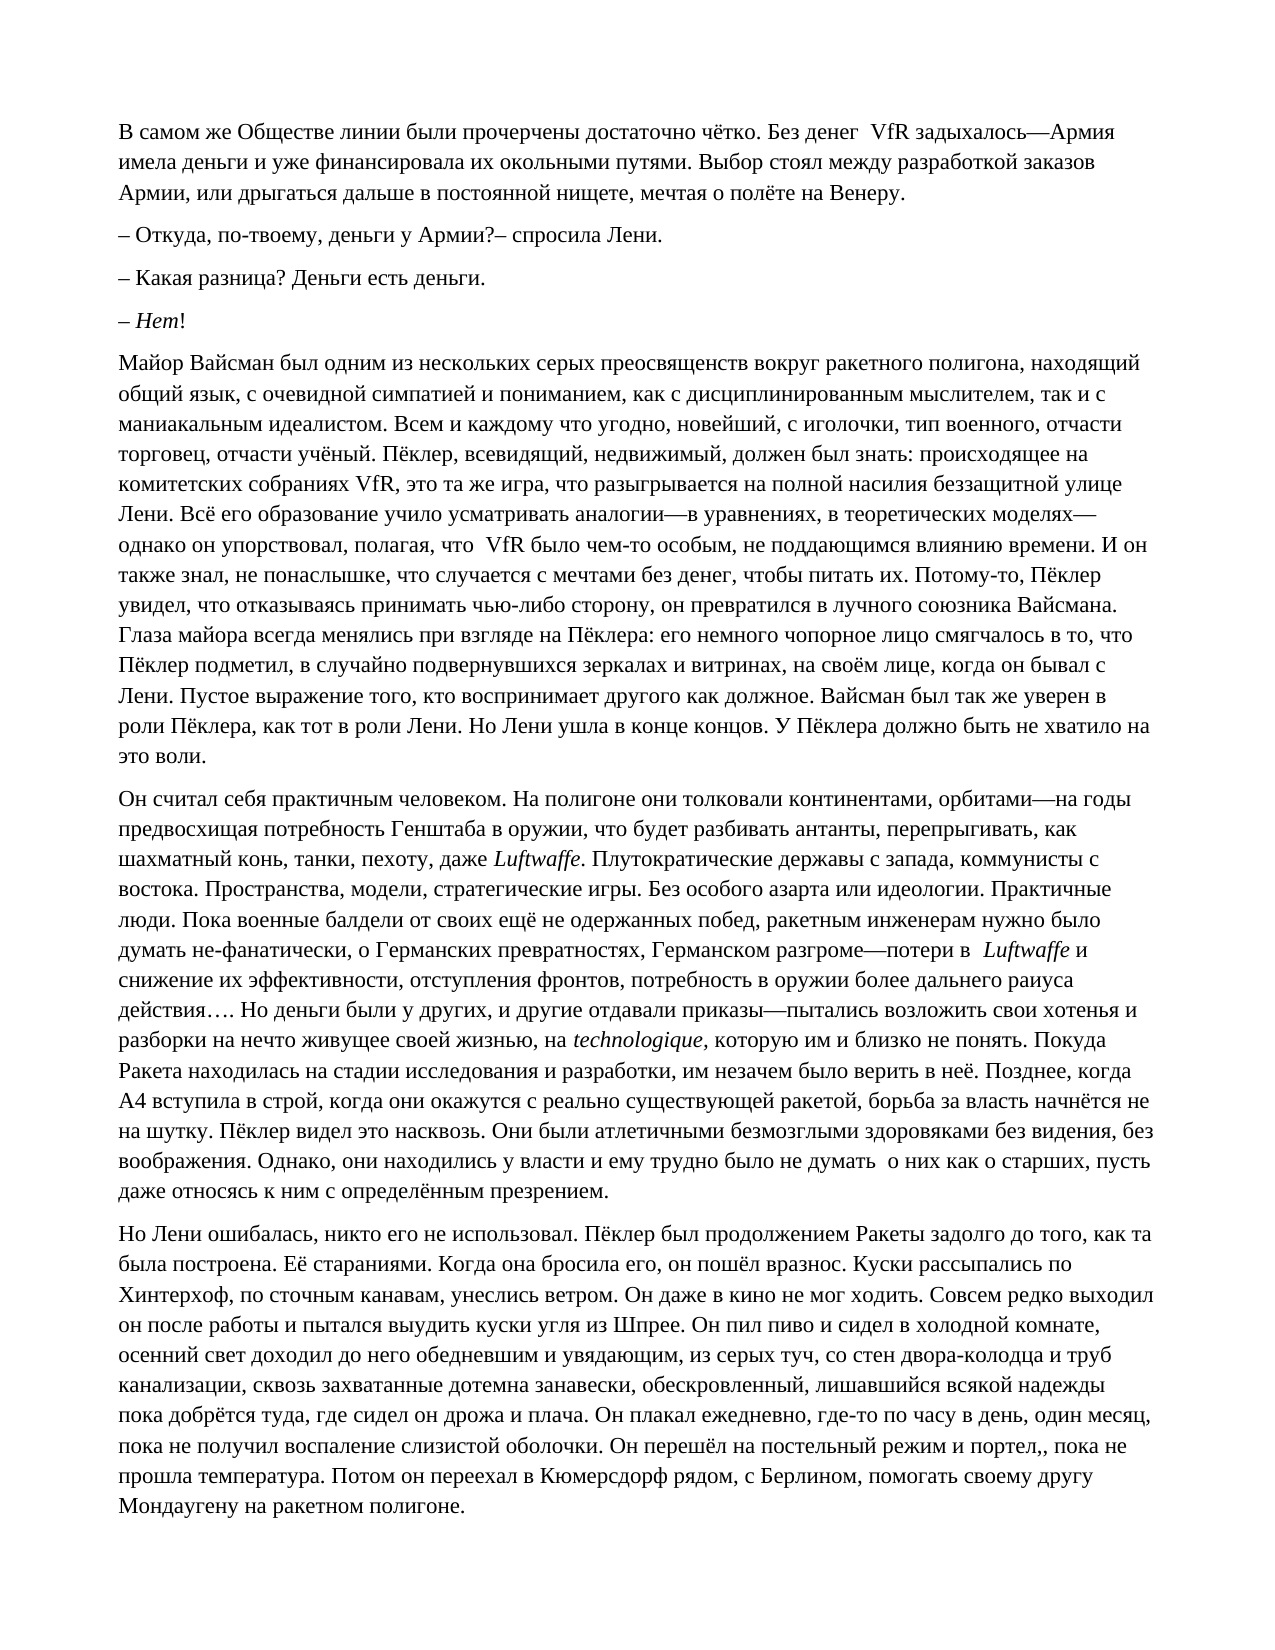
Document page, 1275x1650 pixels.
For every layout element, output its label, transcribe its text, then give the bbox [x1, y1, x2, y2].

text Но Лени ошибалась, никто его не использовал. Пёклер был продолжением Ракеты задолго до того, как та была построена. Её стараниями. Когда она бросила его, он пошёл вразнос. Куски рассыпались по Хинтерхоф, по сточным канавам, унеслись ветром. Он даже в кино не мог ходить. Совсем редко выходил он после работы и пытался выудить куски угля из Шпрее. Он пил пиво и сидел в холодной комнате, осенний свет доходил до него обедневшим и увядающим, из серых туч, со стен двора-колодца и труб канализации, сквозь захватанные дотемна занавески, обескровленный, лишавшийся всякой надежды пока добрётся туда, где сидел он дрожа и плача. Он плакал ежедневно, где-то по часу в день, один месяц, пока не получил воспаление слизистой оболочки. Он перешёл на постельный режим и портел,, пока не прошла температура. Потом он переехал в Кюмерсдорф рядом, с Берлином, помогать своему другу Мондаугену на ракетном полигоне. [118, 1220, 1157, 1518]
text Он считал себя практичным человеком. На полигоне они толковали континентами, орбитами—на годы предвосхищая потребность Генштаба в оружии, что будет разбивать антанты, перепрыгивать, как шахматный конь, танки, пехоту, даже Luftwaffe. Плутократические державы с запада, коммунисты с востока. Пространства, модели, стратегические игры. Без особого азарта или идеологии. Практичные люди. Пока военные балдели от своих ещё не одержанных побед, ракетным инженерам нужно было думать не-фанатически, о Германских превратностях, Германском разгроме—потери в Luftwaffe и снижение их эффективности, отступления фронтов, потребность в оружии более дальнего раиуса действия…. Но деньги были у других, и другие отдавали приказы—пытались возложить свои хотенья и разборки на нечто живущее своей жизнью, на technologique, которую им и близко не понять. Покуда Ракета находилась на стадии исследования и разработки, им незачем было верить в неё. Позднее, когда А4 вступила в строй, когда они окажутся с реально существующей ракетой, борьба за власть начнётся не на шутку. Пёклер видел это насквозь. Они были атлетичными безмозглыми здоровяками без видения, без воображения. Однако, они находились у власти и ему трудно было не думать о них как о старших, пусть даже относясь к ним с определённым презрением. [118, 785, 1157, 1204]
text – Откуда, по-твоему, деньги у Армии?– спросила Лени. [118, 221, 1157, 248]
text – Нет! [118, 307, 1157, 333]
text – Какая разница? Деньги есть деньги. [118, 264, 1157, 290]
text В самом же Обществе линии были прочерчены достаточно чётко. Без денег VfR задыхалось—Армия имела деньги и уже финансировала их окольными путями. Выбор стоял между разработкой заказов Армии, или дрыгаться дальше в постоянной нищете, мечтая о полёте на Венеру. [118, 118, 1157, 205]
text Майор Вайсман был одним из нескольких серых преосвященств вокруг ракетного полигона, находящий общий язык, с очевидной симпатией и пониманием, как с дисциплинированным мыслителем, так и с маниакальным идеалистом. Всем и каждому что угодно, новейший, с иголочки, тип военного, отчасти торговец, отчасти учёный. Пёклер, всевидящий, недвижимый, должен был знать: происходящее на комитетских собраниях VfR, это та же игра, что разыгрывается на полной насилия беззащитной улице Лени. Всё его образование учило усматривать аналогии—в уравнениях, в теоретических моделях—однако он упорствовал, полагая, что VfR было чем-то особым, не поддающимся влиянию времени. И он также знал, не понаслышке, что случается с мечтами без денег, чтобы питать их. Потому-то, Пёклер увидел, что отказываясь принимать чью-либо сторону, он превратился в лучного союзника Вайсмана. Глаза майора всегда менялись при взгляде на Пёклера: его немного чопорное лицо смягчалось в то, что Пёклер подметил, в случайно подвернувшихся зеркалах и витринах, на своём лице, когда он бывал с Лени. Пустое выражение того, кто воспринимает другого как должное. Вайсман был так же уверен в роли Пёклера, как тот в роли Лени. Но Лени ушла в конце концов. У Пёклера должно быть не хватило на это воли. [118, 349, 1157, 768]
